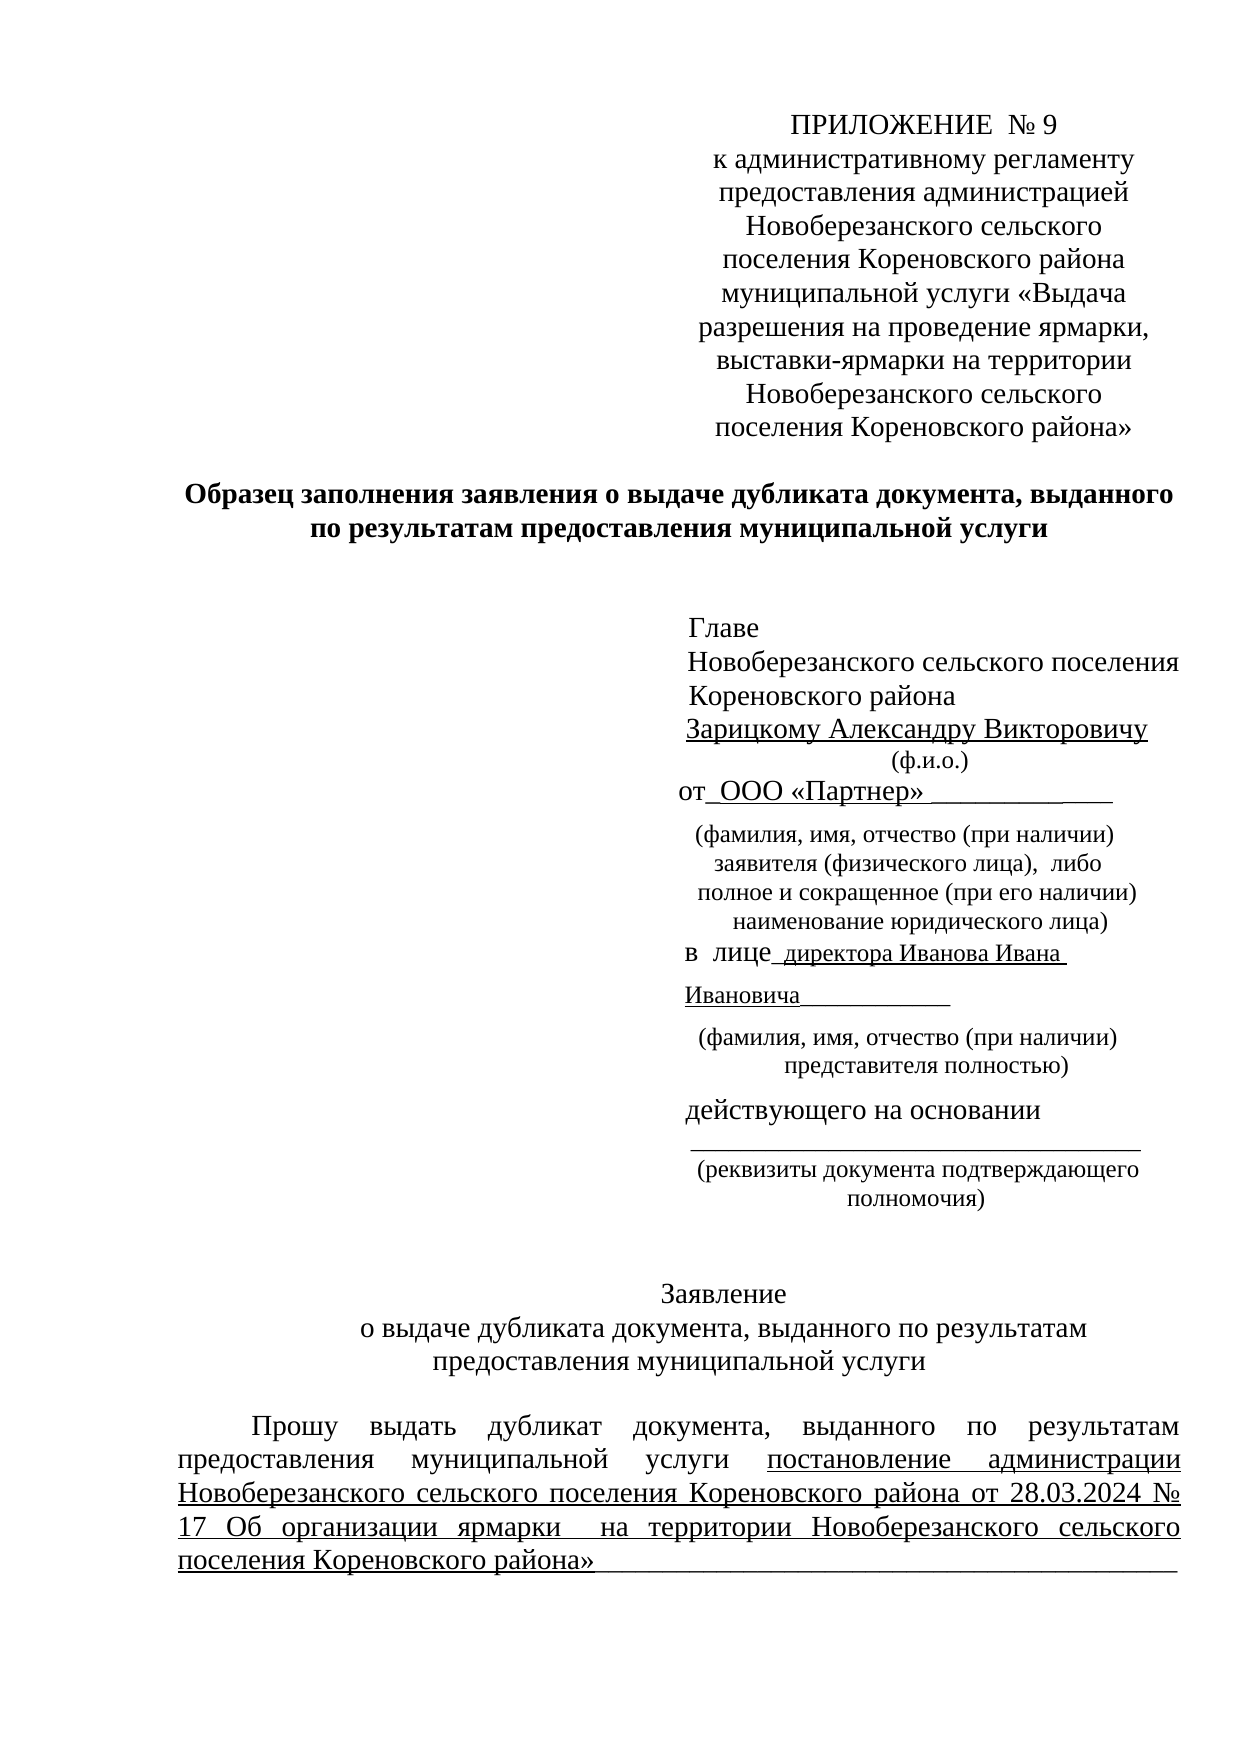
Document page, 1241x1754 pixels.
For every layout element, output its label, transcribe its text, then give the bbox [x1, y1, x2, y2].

text (фамилия, имя, отчество (при наличии) представителя полностью) [591, 1022, 1181, 1079]
text полномочия) [591, 1183, 1181, 1212]
text поселения Кореновского района»___________________________________________ [177, 1539, 1181, 1576]
text Кореновского района [177, 678, 1181, 711]
text 17 Об организации ярмарки на территории Новоберезанского сельского [177, 1505, 1181, 1538]
text Главе [177, 611, 1181, 644]
text о выдаче дубликата документа, выданного по результатам предоставления муниципальной услуги [177, 1310, 1181, 1377]
text (реквизиты документа подтверждающего [591, 1154, 1181, 1183]
text действующего на основании [591, 1092, 1181, 1125]
table_header ПРИЛОЖЕНИЕ № 9 к административному регламенту предоставления администрацией Новоберезанского сельского поселения Кореновского района муниципальной услуги «Выдача разрешения на проведение ярмарки, выставки-ярмарки на территории Новоберезанского сельского поселения Кореновского района» [679, 108, 1168, 443]
text Заявление [177, 1276, 1181, 1310]
table_header [166, 108, 679, 443]
text заявителя (физического лица), либо [591, 848, 1181, 877]
text Ивановича____________ [591, 981, 1181, 1009]
text (ф.и.о.) [177, 745, 1181, 773]
text Образец заполнения заявления о выдаче дубликата документа, выданного по результатам предоставления муниципальной услуги [177, 476, 1181, 543]
text полное и сокращенное (при его наличии) [591, 877, 1181, 906]
text от_ООО «Партнер» _____________ [591, 773, 1181, 807]
text Прошу выдать дубликат документа, выданного по результатам предоставления муниципальной услуги постановление администрации Новоберезанского сельского поселения Кореновского района от 28.03.2024 № [177, 1408, 1181, 1504]
text (фамилия, имя, отчество (при наличии) [591, 819, 1181, 848]
text наименование юридического лица) [591, 906, 1181, 934]
text Зарицкому Александру Викторовичу [177, 711, 1181, 745]
text в лице_директора Иванова Ивана [591, 934, 1181, 968]
text ____________________________________ [591, 1125, 1181, 1154]
text Новоберезанского сельского поселения [177, 644, 1181, 678]
